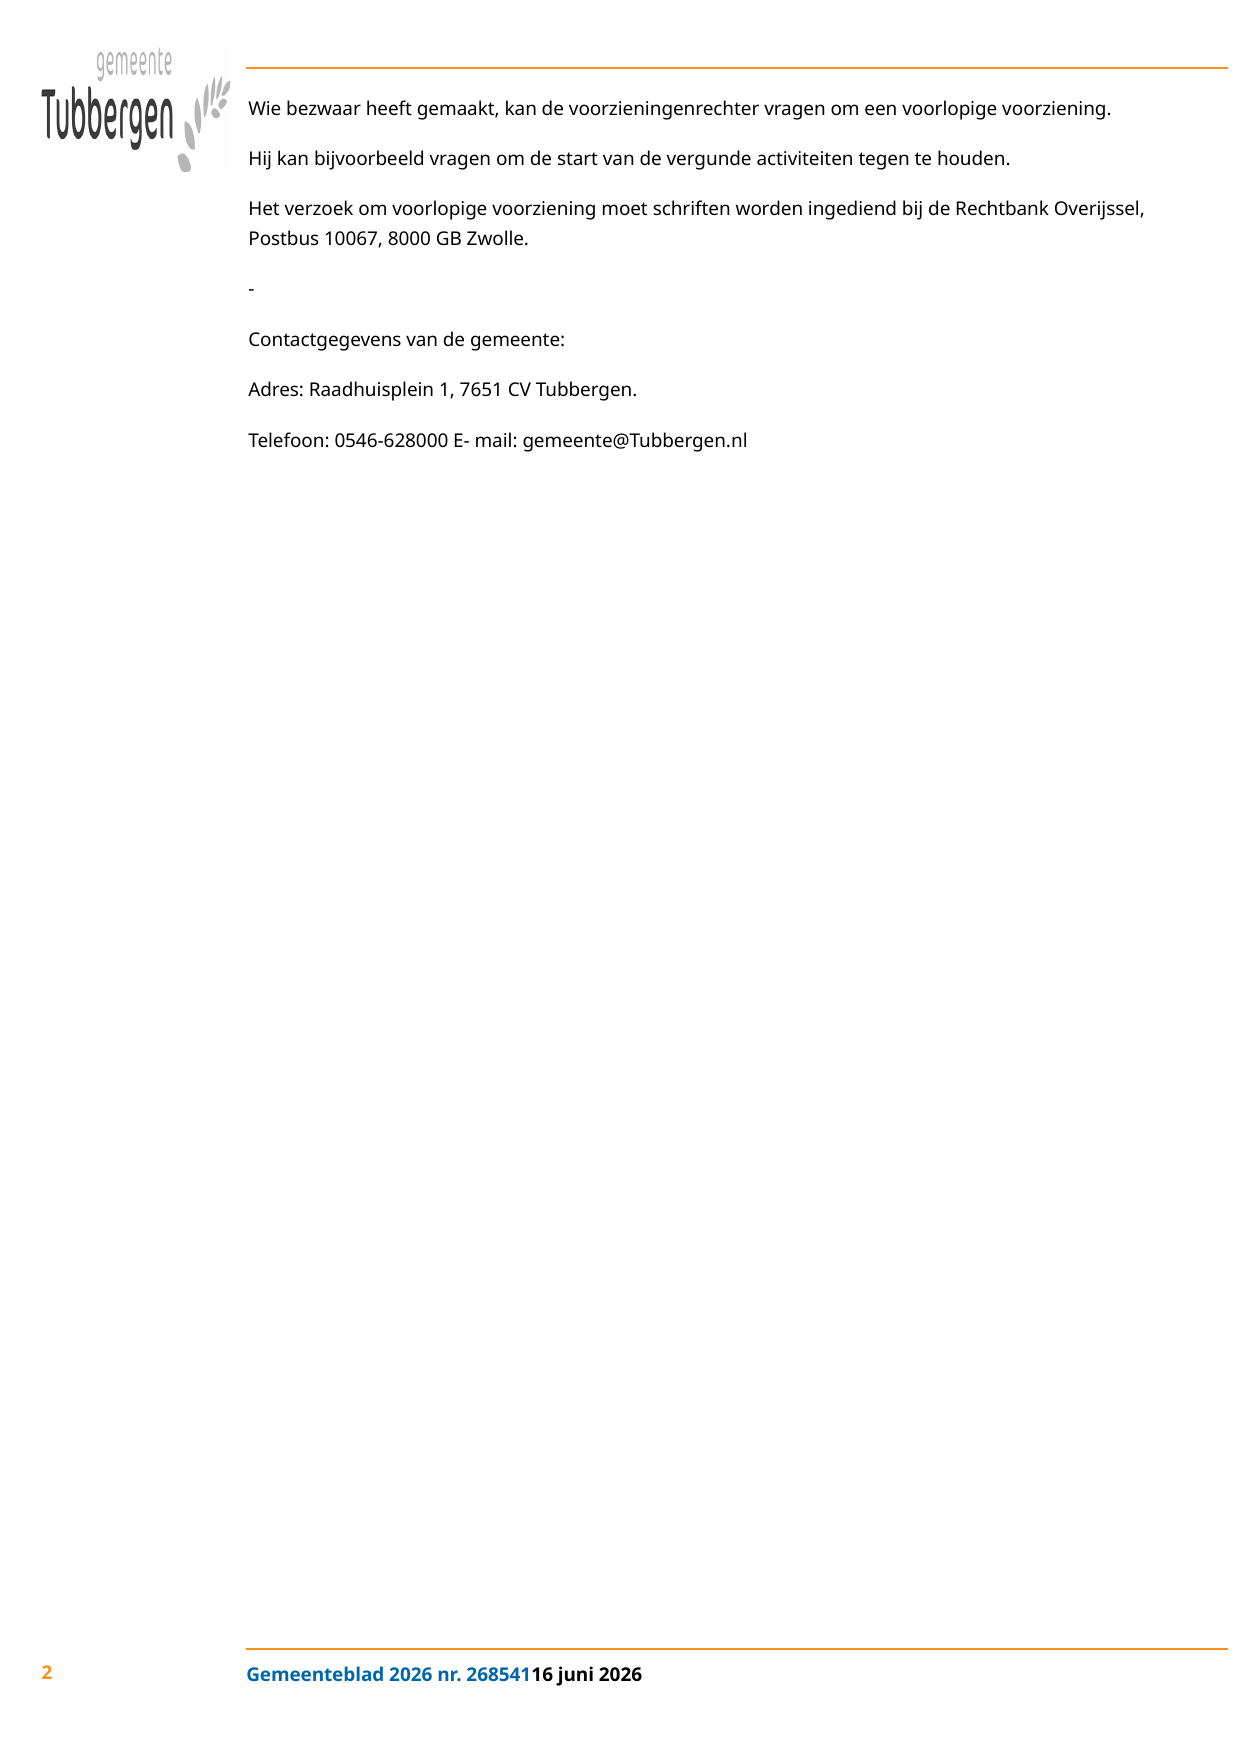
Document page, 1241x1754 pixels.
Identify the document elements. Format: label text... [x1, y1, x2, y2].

text Het verzoek om voorlopige voorziening moet schriften worden ingediend bij de Rechtbank Overijssel, Postbus 10067, 8000 GB Zwolle. [248, 196, 1152, 251]
text Hij kan bijvoorbeeld vragen om de start van de vergunde activiteiten tegen te houden. [248, 145, 1152, 171]
picture [41, 47, 231, 172]
text - [248, 276, 1152, 301]
text Telefoon: 0546-628000 E- mail: gemeente@Tubbergen.nl [248, 427, 1152, 453]
text Contactgegevens van de gemeente: [248, 326, 1152, 352]
text Wie bezwaar heeft gemaakt, kan de voorzieningenrechter vragen om een voorlopige voorziening. [248, 95, 1152, 121]
text Adres: Raadhuisplein 1, 7651 CV Tubbergen. [248, 376, 1152, 402]
